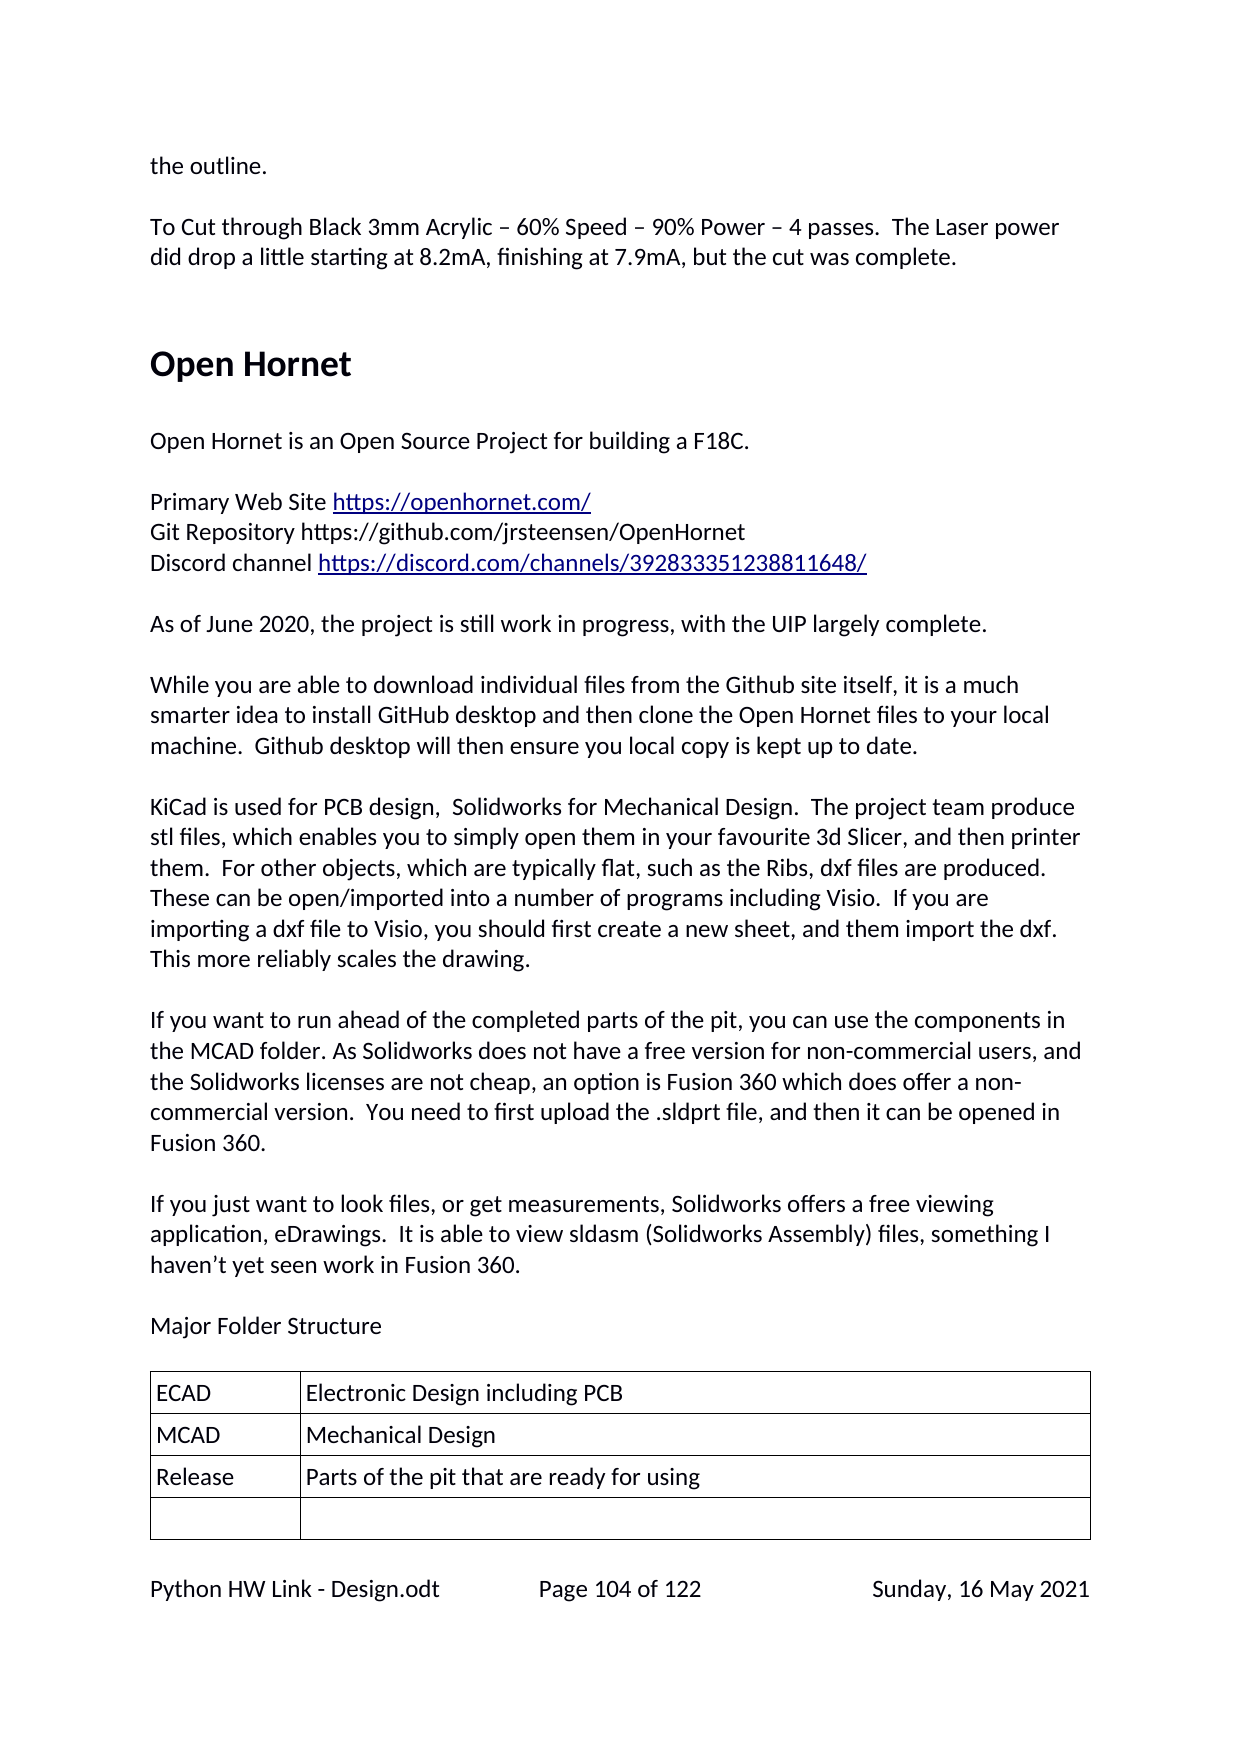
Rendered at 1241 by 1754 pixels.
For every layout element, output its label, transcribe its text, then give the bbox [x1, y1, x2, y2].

table_cell [301, 1456, 1090, 1497]
text While you are able to download individual files from the Github site itself, it is a much smarter idea to install GitHub desktop and then clone the Open Hornet files to your local machine. Github desktop will then ensure you local copy is kept up to date. [150, 669, 1090, 761]
text If you just want to look files, or get measurements, Solidworks offers a free viewing application, eDrawings. It is able to view sldasm (Solidworks Assembly) files, something I haven’t yet seen work in Fusion 360. [150, 1188, 1090, 1279]
table_cell [151, 1414, 300, 1455]
text Primary Web Site https://openhornet.com/ [150, 486, 1090, 516]
text KiCad is used for PCB design, Solidworks for Mechanical Design. The project team produce stl files, which enables you to simply open them in your favourite 3d Slicer, and then printer them. For other objects, which are typically flat, such as the Ribs, dxf files are produced. These can be open/imported into a number of programs including Visio. If you are importing a dxf file to Visio, you should first create a new sheet, and them import the dxf. This more reliably scales the drawing. [150, 791, 1090, 974]
table_cell [301, 1414, 1090, 1455]
text Git Repository https://github.com/jrsteensen/OpenHornet [150, 516, 1090, 547]
text To Cut through Black 3mm Acrylic – 60% Speed – 90% Power – 4 passes. The Laser power did drop a little starting at 8.2mA, finishing at 7.9mA, but the cut was complete. [150, 211, 1090, 272]
text Open Hornet is an Open Source Project for building a F18C. [150, 425, 1090, 455]
table_cell [151, 1498, 300, 1539]
text Discord channel https://discord.com/channels/392833351238811648/ [150, 547, 1090, 577]
text If you want to run ahead of the completed parts of the pit, you can use the components in the MCAD folder. As Solidworks does not have a free version for non-commercial users, and the Solidworks licenses are not cheap, an option is Fusion 360 which does offer a non-commercial version. You need to first upload the .sldprt file, and then it can be opened in Fusion 360. [150, 1005, 1090, 1157]
subtitle Open Hornet [150, 340, 1090, 386]
table_cell [301, 1498, 1090, 1539]
text As of June 2020, the project is still work in progress, with the UIP largely complete. [150, 608, 1090, 638]
text the outline. [150, 150, 1090, 181]
table_header [301, 1372, 1090, 1413]
table_cell [151, 1456, 300, 1497]
text Major Folder Structure [150, 1310, 1090, 1340]
table_header [151, 1372, 300, 1413]
